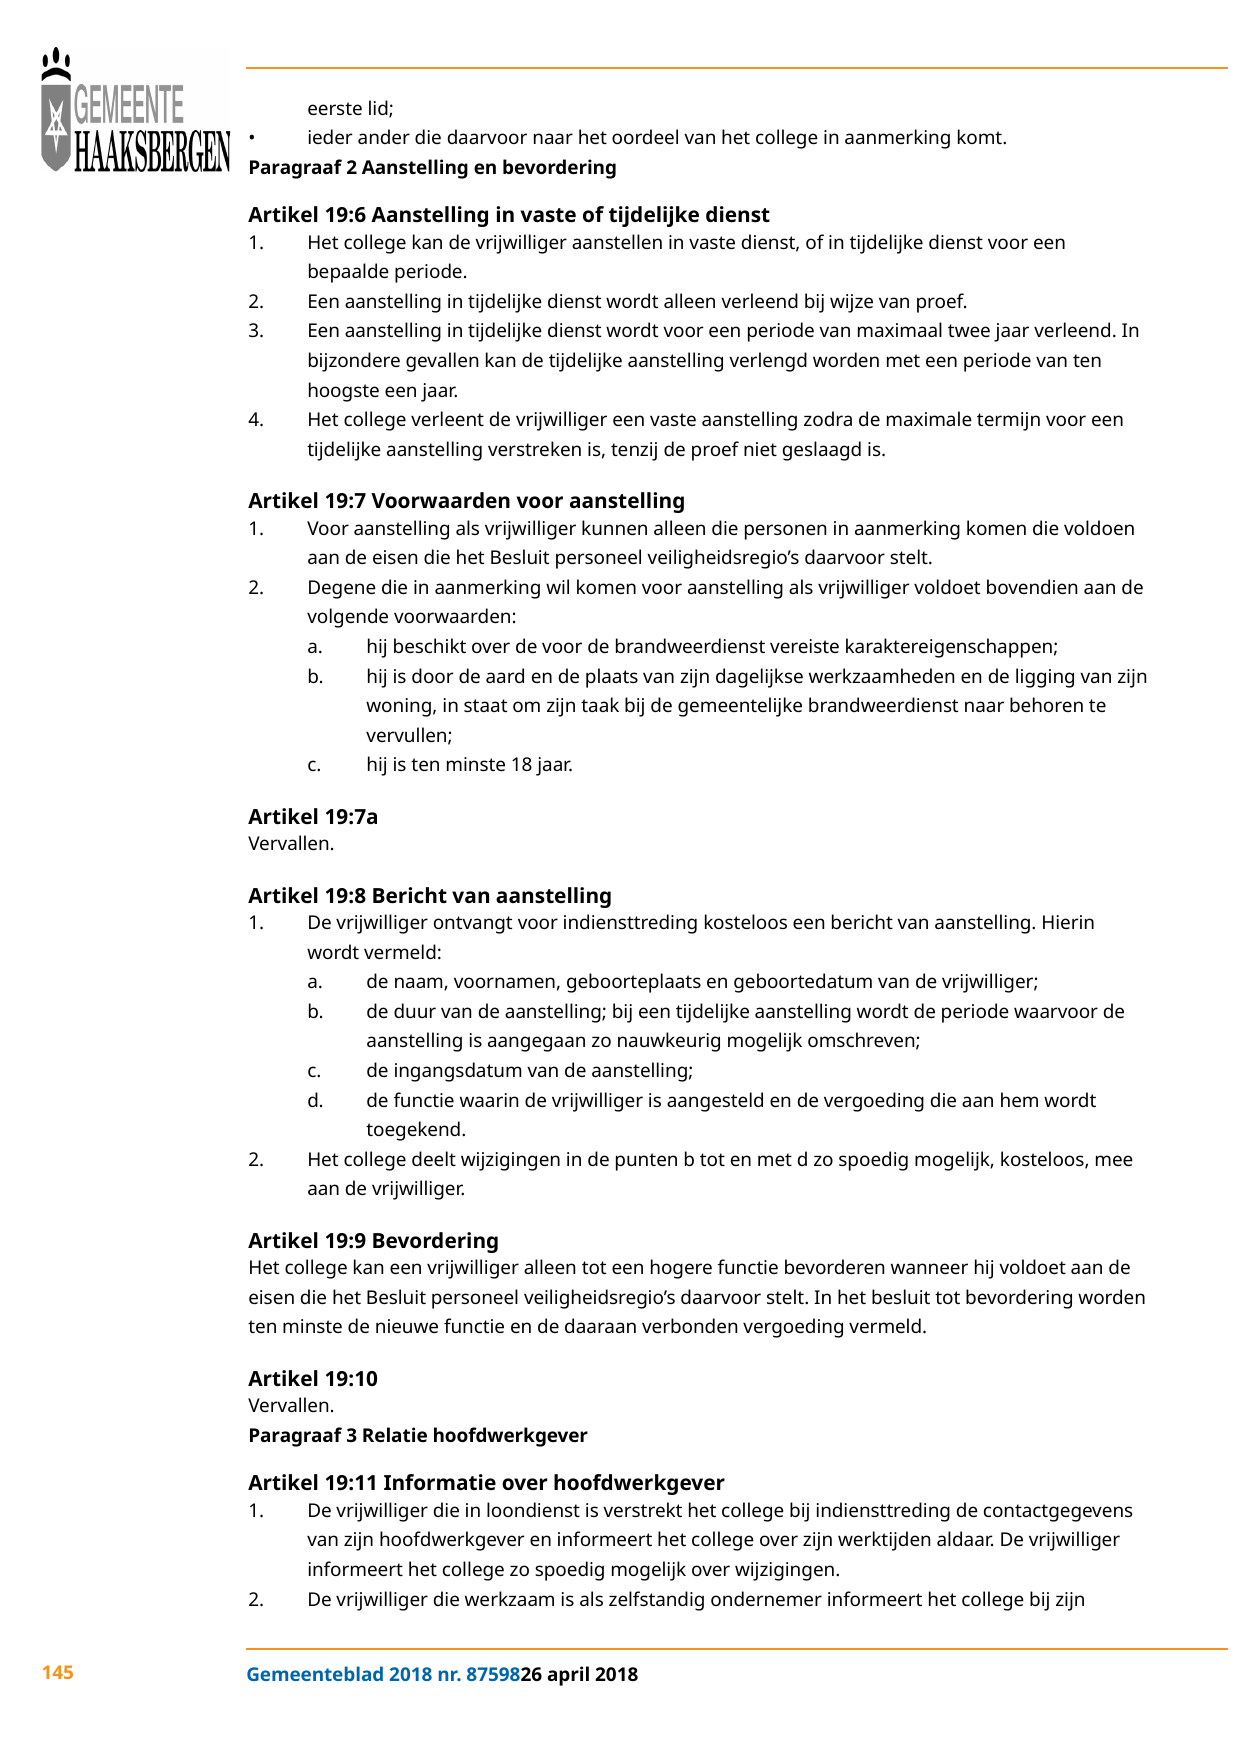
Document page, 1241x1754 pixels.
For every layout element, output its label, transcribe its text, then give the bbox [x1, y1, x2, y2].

list hij is ten minste 18 jaar. [307, 752, 1152, 777]
list De vrijwilliger ontvangt voor indiensttreding kosteloos een bericht van aanstelling. Hierin wordt vermeld: [248, 909, 1152, 964]
text Het college kan een vrijwilliger alleen tot een hogere functie bevorderen wanneer hij voldoet aan de eisen die het Besluit personeel veiligheidsregio’s daarvoor stelt. In het besluit tot bevordering worden ten minste de nieuwe functie en de daaraan verbonden vergoeding vermeld. [248, 1254, 1152, 1339]
list Een aanstelling in tijdelijke dienst wordt voor een periode van maximaal twee jaar verleend. In bijzondere gevallen kan de tijdelijke aanstelling verlengd worden met een periode van ten hoogste een jaar. [248, 318, 1152, 403]
text Artikel 19:7a [248, 802, 1152, 830]
list de ingangsdatum van de aanstelling; [307, 1057, 1152, 1083]
list Degene die in aanmerking wil komen voor aanstelling als vrijwilliger voldoet bovendien aan de volgende voorwaarden: [248, 574, 1152, 629]
list de functie waarin de vrijwilliger is aangesteld en de vergoeding die aan hem wordt toegekend. [307, 1087, 1152, 1142]
list De vrijwilliger die werkzaam is als zelfstandig ondernemer informeert het college bij zijn [248, 1586, 1152, 1611]
list De vrijwilliger die in loondienst is verstrekt het college bij indiensttreding de contactgegevens van zijn hoofdwerkgever en informeert het college over zijn werktijden aldaar. De vrijwilliger informeert het college zo spoedig mogelijk over wijzigingen. [248, 1497, 1152, 1582]
list Voor aanstelling als vrijwilliger kunnen alleen die personen in aanmerking komen die voldoen aan de eisen die het Besluit personeel veiligheidsregio’s daarvoor stelt. [248, 515, 1152, 570]
text Artikel 19:7 Voorwaarden voor aanstelling [248, 486, 1152, 515]
list Het college deelt wijzigingen in de punten b tot en met d zo spoedig mogelijk, kosteloos, mee aan de vrijwilliger. [248, 1146, 1152, 1201]
text Vervallen. [248, 1392, 1152, 1418]
list de naam, voornamen, geboorteplaats en geboortedatum van de vrijwilliger; [307, 968, 1152, 994]
list de duur van de aanstelling; bij een tijdelijke aanstelling wordt de periode waarvoor de aanstelling is aangegaan zo nauwkeurig mogelijk omschreven; [307, 998, 1152, 1053]
list ieder ander die daarvoor naar het oordeel van het college in aanmerking komt. [248, 124, 1152, 150]
text Vervallen. [248, 830, 1152, 856]
text Paragraaf 3 Relatie hoofdwerkgever [248, 1422, 1152, 1448]
list hij beschikt over de voor de brandweerdienst vereiste karaktereigenschappen; [307, 633, 1152, 659]
text Artikel 19:11 Informatie over hoofdwerkgever [248, 1468, 1152, 1497]
list Het college kan de vrijwilliger aanstellen in vaste dienst, of in tijdelijke dienst voor een bepaalde periode. [248, 229, 1152, 284]
picture [41, 47, 231, 172]
text Artikel 19:9 Bevordering [248, 1226, 1152, 1254]
text Artikel 19:10 [248, 1364, 1152, 1392]
list Het college verleent de vrijwilliger een vaste aanstelling zodra de maximale termijn voor een tijdelijke aanstelling verstreken is, tenzij de proef niet geslaagd is. [248, 406, 1152, 462]
list eerste lid; [248, 95, 1152, 121]
list Een aanstelling in tijdelijke dienst wordt alleen verleend bij wijze van proef. [248, 288, 1152, 314]
text Artikel 19:8 Bericht van aanstelling [248, 881, 1152, 909]
text Paragraaf 2 Aanstelling en bevordering [248, 154, 1152, 180]
text Artikel 19:6 Aanstelling in vaste of tijdelijke dienst [248, 201, 1152, 229]
list hij is door de aard en de plaats van zijn dagelijkse werkzaamheden en de ligging van zijn woning, in staat om zijn taak bij de gemeentelijke brandweerdienst naar behoren te vervullen; [307, 663, 1152, 748]
